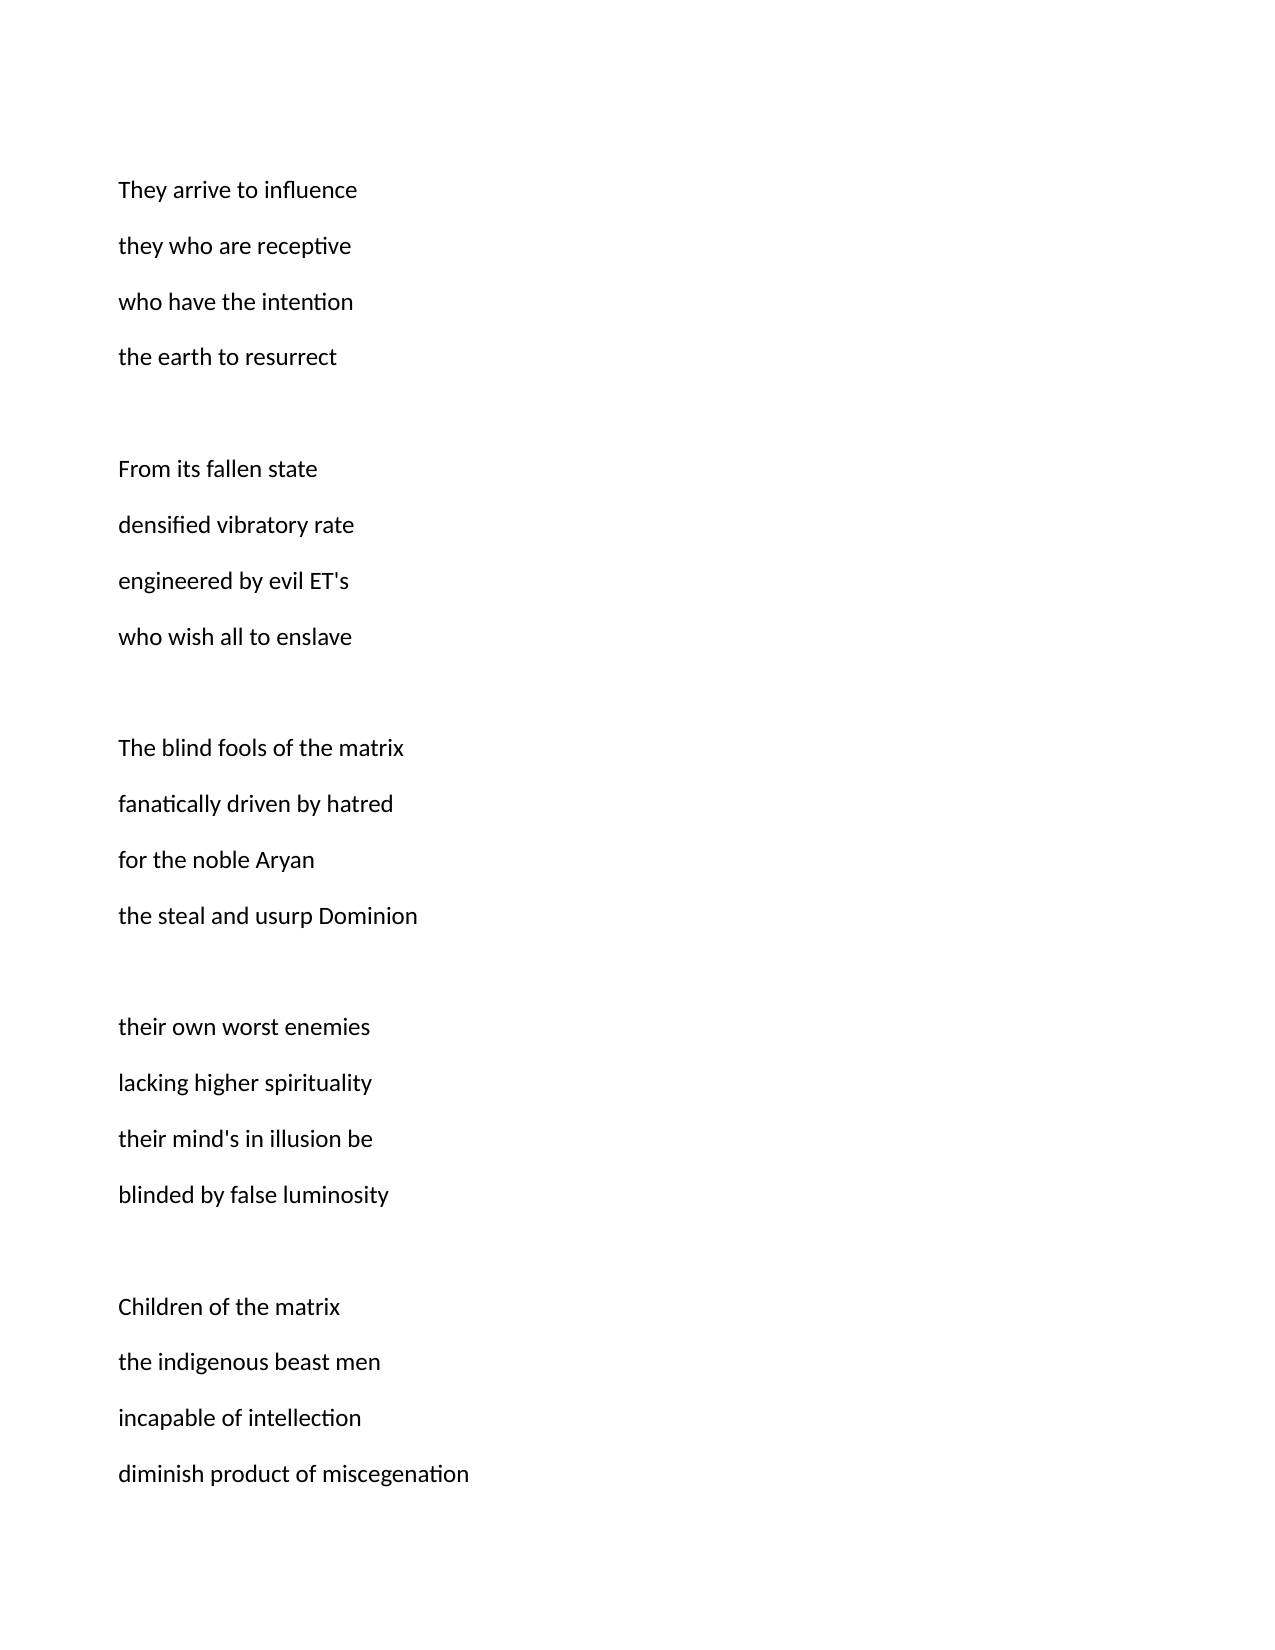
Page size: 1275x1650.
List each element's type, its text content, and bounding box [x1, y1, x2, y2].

text the steal and usurp Dominion [118, 900, 1157, 930]
text densified vibratory rate [118, 509, 1157, 539]
text who have the intention [118, 286, 1157, 316]
text incapable of intellection [118, 1402, 1157, 1433]
text the indigenous beast men [118, 1346, 1157, 1377]
text who wish all to enslave [118, 621, 1157, 651]
text The blind fools of the matrix [118, 732, 1157, 763]
text for the noble Aryan [118, 844, 1157, 874]
text From its fallen state [118, 453, 1157, 484]
text engineered by evil ET's [118, 565, 1157, 595]
text they who are receptive [118, 230, 1157, 260]
text their own worst enemies [118, 1011, 1157, 1042]
text diminish product of miscegenation [118, 1458, 1157, 1489]
text They arrive to influence [118, 174, 1157, 204]
text fanatically driven by hatred [118, 788, 1157, 819]
text blinded by false luminosity [118, 1179, 1157, 1209]
text the earth to resurrect [118, 341, 1157, 372]
text their mind's in illusion be [118, 1123, 1157, 1154]
text Children of the matrix [118, 1291, 1157, 1321]
text lacking higher spirituality [118, 1067, 1157, 1098]
